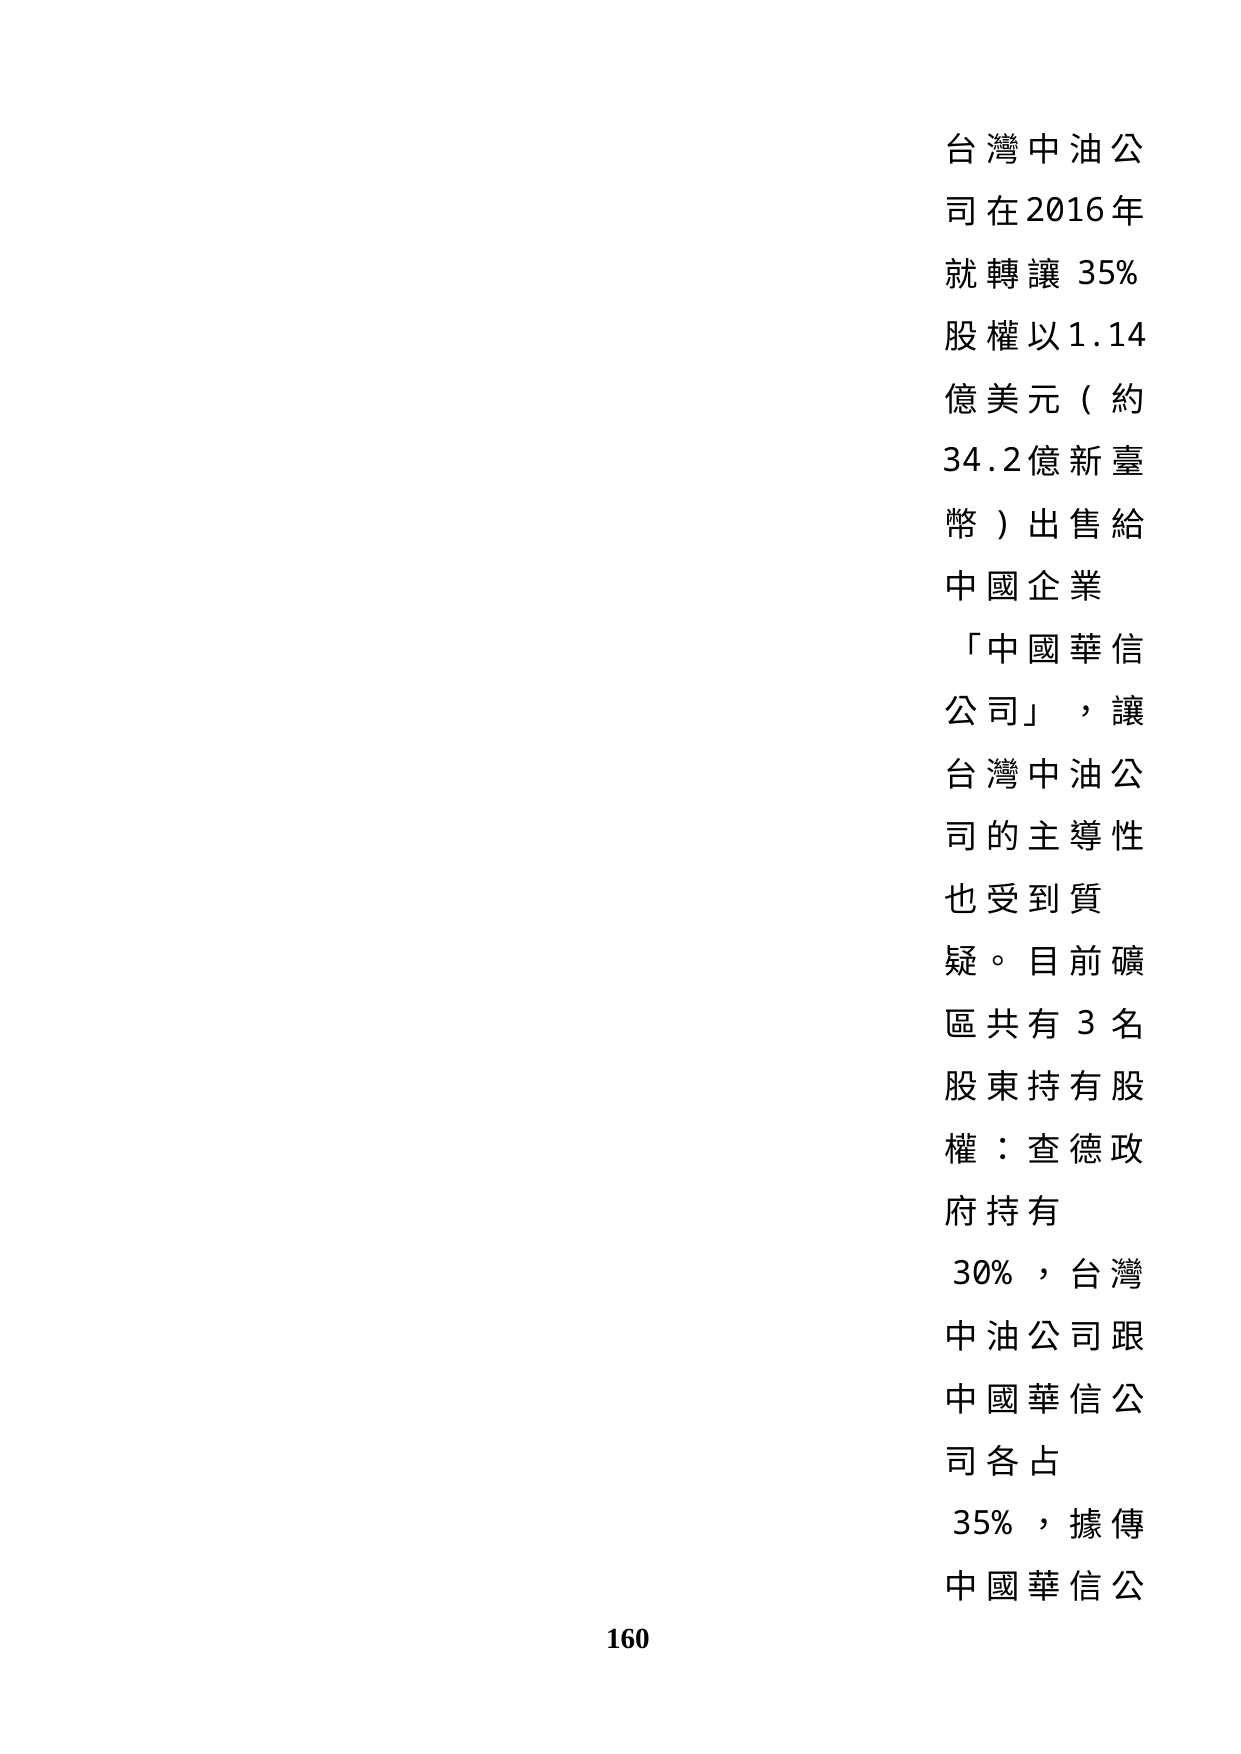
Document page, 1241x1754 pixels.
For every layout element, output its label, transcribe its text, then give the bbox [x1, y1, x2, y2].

list 台灣中油公司在2016年就轉讓35%股權以1.14億美元(約34.2億新臺幣)出售給中國企業「中國華信公司」，讓台灣中油公司的主導性也受到質疑。目前礦區共有3名股東持有股權：查德政府持有30%，台灣中油公司跟中國華信公司各占35%，據傳中國華信公 [849, 105, 1148, 1605]
